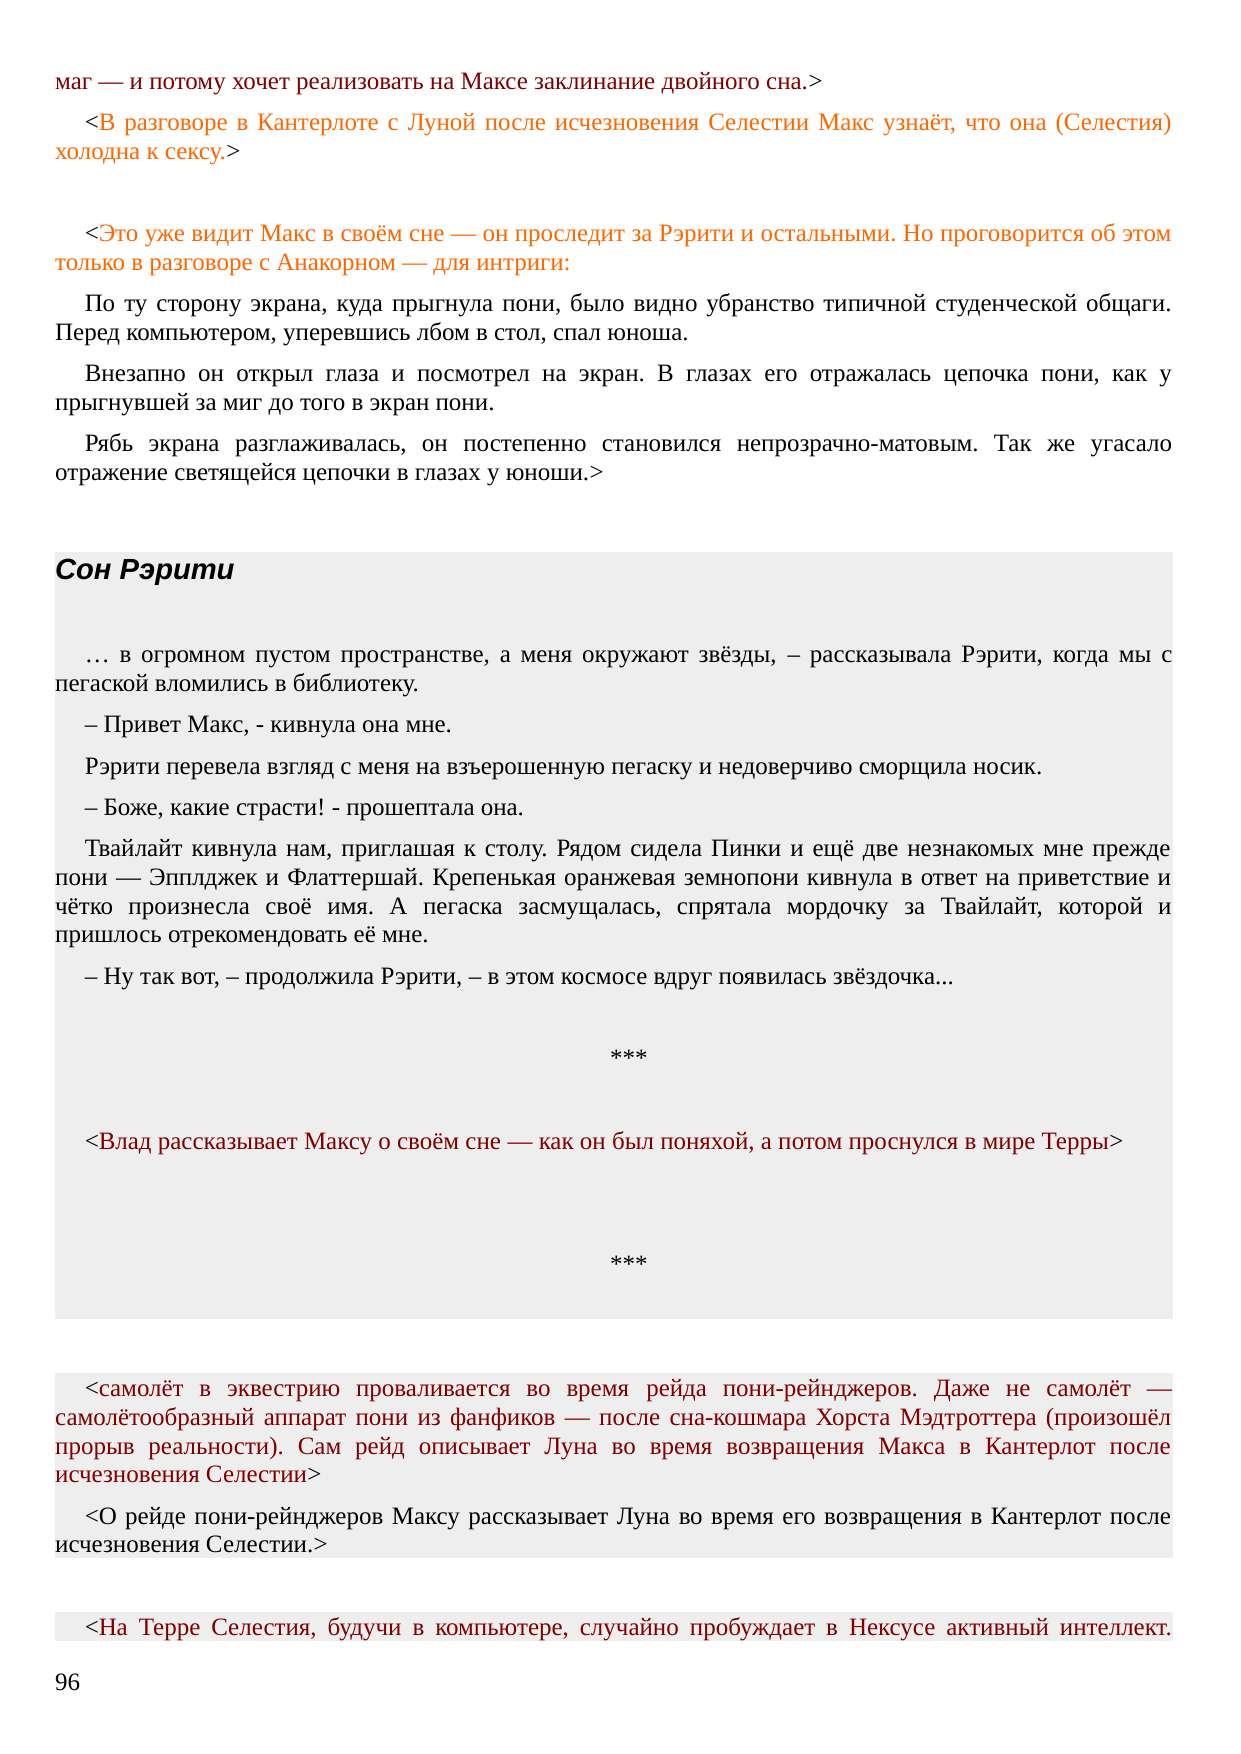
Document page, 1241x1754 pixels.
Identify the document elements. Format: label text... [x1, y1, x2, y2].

text <На Терре Селестия, будучи в компьютере, случайно пробуждает в Нексусе активный интеллект. [55, 1612, 1173, 1641]
text <О рейде пони-рейнджеров Максу рассказывает Луна во время его возвращения в Кантерлот после исчезновения Селестии.> [55, 1501, 1173, 1558]
text <Это уже видит Макс в своём сне — он проследит за Рэрити и остальными. Но проговорится об этом только в разговоре с Анакорном — для интриги: [55, 218, 1173, 276]
text Рябь экрана разглаживалась, он постепенно становился непрозрачно-матовым. Так же угасало отражение светящейся цепочки в глазах у юноши.> [55, 428, 1173, 486]
text – Ну так вот, – продолжила Рэрити, – в этом космосе вдруг появилась звёздочка... [55, 961, 1173, 989]
subtitle Сон Рэрити [55, 552, 1173, 586]
text *** [55, 1043, 1173, 1072]
text <В разговоре в Кантерлоте с Луной после исчезновения Селестии Макс узнаёт, что она (Селестия) холодна к сексу.> [55, 107, 1173, 165]
text По ту сторону экрана, куда прыгнула пони, было видно убранство типичной студенческой общаги. Перед компьютером, уперевшись лбом в стол, спал юноша. [55, 288, 1173, 346]
text <самолёт в эквестрию проваливается во время рейда пони-рейнджеров. Даже не самолёт — самолётообразный аппарат пони из фанфиков — после сна-кошмара Хорста Мэдтроттера (произошёл прорыв реальности). Сам рейд описывает Луна во время возвращения Макса в Кантерлот после исчезновения Селестии> [55, 1373, 1173, 1488]
text … в огромном пустом пространстве, а меня окружают звёзды, – рассказывала Рэрити, когда мы с пегаской вломились в библиотеку. [55, 639, 1173, 697]
text <Влад рассказывает Максу о своём сне — как он был поняхой, а потом проснулся в мире Терры> [55, 1126, 1173, 1154]
text Твайлайт кивнула нам, приглашая к столу. Рядом сидела Пинки и ещё две незнакомых мне прежде пони — Эпплджек и Флаттершай. Крепенькая оранжевая земнопони кивнула в ответ на приветствие и чётко произнесла своё имя. А пегаска засмущалась, спрятала мордочку за Твайлайт, которой и пришлось отрекомендовать её мне. [55, 833, 1173, 948]
text Рэрити перевела взгляд с меня на взъерошенную пегаску и недоверчиво сморщила носик. [55, 751, 1173, 779]
text – Боже, какие страсти! - прошептала она. [55, 792, 1173, 821]
text – Привет Макс, - кивнула она мне. [55, 709, 1173, 738]
text *** [55, 1249, 1173, 1278]
text маг — и потому хочет реализовать на Максе заклинание двойного сна.> [55, 66, 1173, 95]
text Внезапно он открыл глаза и посмотрел на экран. В глазах его отражалась цепочка пони, как у прыгнувшей за миг до того в экран пони. [55, 358, 1173, 416]
